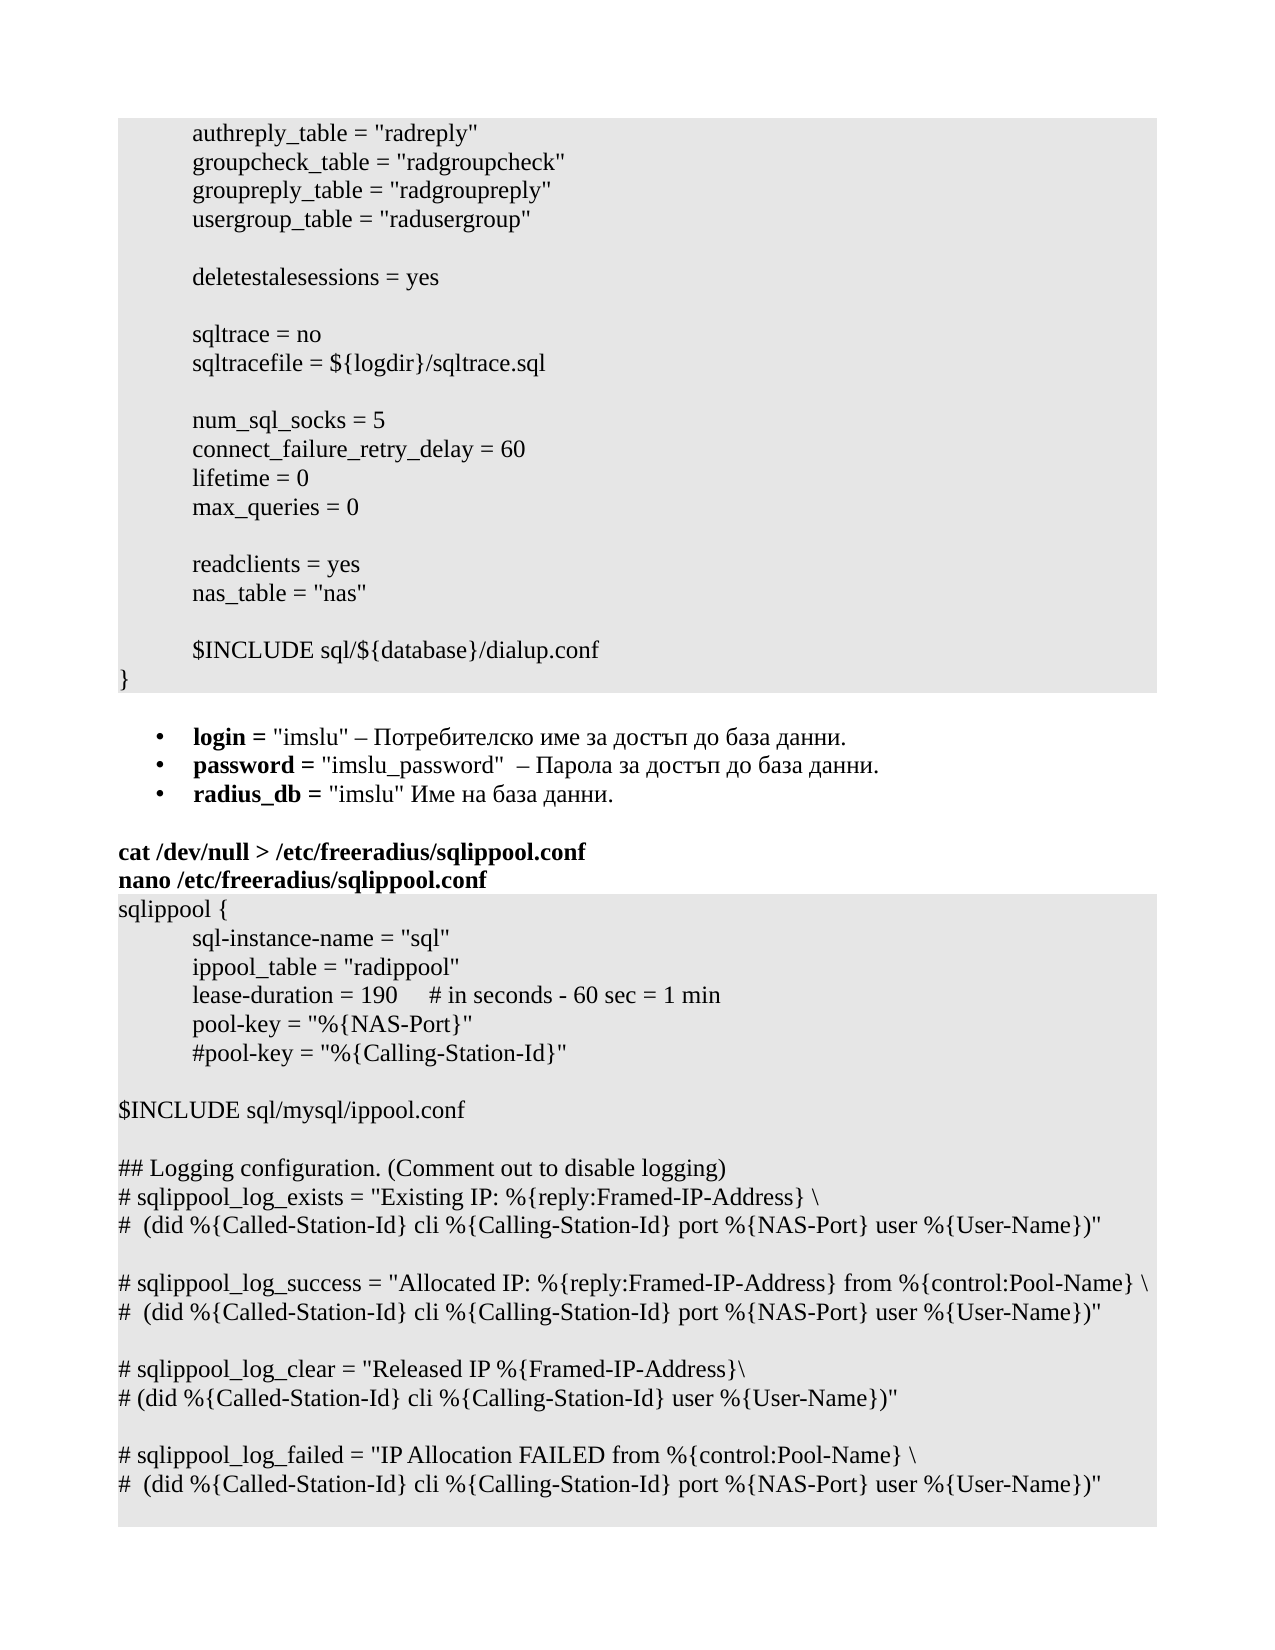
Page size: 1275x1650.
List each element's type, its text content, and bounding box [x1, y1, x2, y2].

text # sqlippool_log_exists = "Existing IP: %{reply:Framed-IP-Address} \ [118, 1182, 1157, 1211]
text usergroup_table = "radusergroup" [118, 204, 1157, 233]
text # sqlippool_log_success = "Allocated IP: %{reply:Framed-IP-Address} from %{control:Pool-Name} \ [118, 1268, 1157, 1297]
text groupreply_table = "radgroupreply" [118, 176, 1157, 204]
text groupcheck_table = "radgroupcheck" [118, 147, 1157, 176]
text lifetime = 0 [118, 463, 1157, 492]
text # sqlippool_log_failed = "IP Allocation FAILED from %{control:Pool-Name} \ [118, 1441, 1157, 1469]
text ippool_table = "radippool" [118, 952, 1157, 981]
text authreply_table = "radreply" [118, 118, 1157, 147]
text sqlippool { [118, 894, 1157, 923]
text $INCLUDE sql/${database}/dialup.conf [118, 636, 1157, 664]
text sql-instance-name = "sql" [118, 923, 1157, 952]
list password = "imslu_password" – Парола за достъп до база данни. [156, 751, 1157, 779]
text num_sql_socks = 5 [118, 406, 1157, 434]
text sqltracefile = ${logdir}/sqltrace.sql [118, 348, 1157, 377]
list login = "imslu" – Потребителско име за достъп до база данни. [156, 722, 1157, 751]
text # (did %{Called-Station-Id} cli %{Calling-Station-Id} port %{NAS-Port} user %{User-Name})" [118, 1211, 1157, 1239]
list radius_db = "imslu" Име на база данни. [156, 779, 1157, 808]
text deletestalesessions = yes [118, 262, 1157, 291]
text lease-duration = 190 # in seconds - 60 sec = 1 min [118, 981, 1157, 1009]
text nas_table = "nas" [118, 578, 1157, 607]
text pool-key = "%{NAS-Port}" [118, 1009, 1157, 1038]
text # (did %{Called-Station-Id} cli %{Calling-Station-Id} user %{User-Name})" [118, 1383, 1157, 1412]
text nano /etc/freeradius/sqlippool.conf [118, 866, 1157, 894]
text cat /dev/null > /etc/freeradius/sqlippool.conf [118, 837, 1157, 866]
text # (did %{Called-Station-Id} cli %{Calling-Station-Id} port %{NAS-Port} user %{User-Name})" [118, 1297, 1157, 1326]
text connect_failure_retry_delay = 60 [118, 434, 1157, 463]
text max_queries = 0 [118, 492, 1157, 521]
text #pool-key = "%{Calling-Station-Id}" [118, 1038, 1157, 1067]
text } [118, 664, 1157, 693]
text sqltrace = no [118, 319, 1157, 348]
text readclients = yes [118, 549, 1157, 578]
text # (did %{Called-Station-Id} cli %{Calling-Station-Id} port %{NAS-Port} user %{User-Name})" [118, 1469, 1157, 1498]
text $INCLUDE sql/mysql/ippool.conf [118, 1096, 1157, 1124]
text ## Logging configuration. (Comment out to disable logging) [118, 1153, 1157, 1182]
text # sqlippool_log_clear = "Released IP %{Framed-IP-Address}\ [118, 1354, 1157, 1383]
